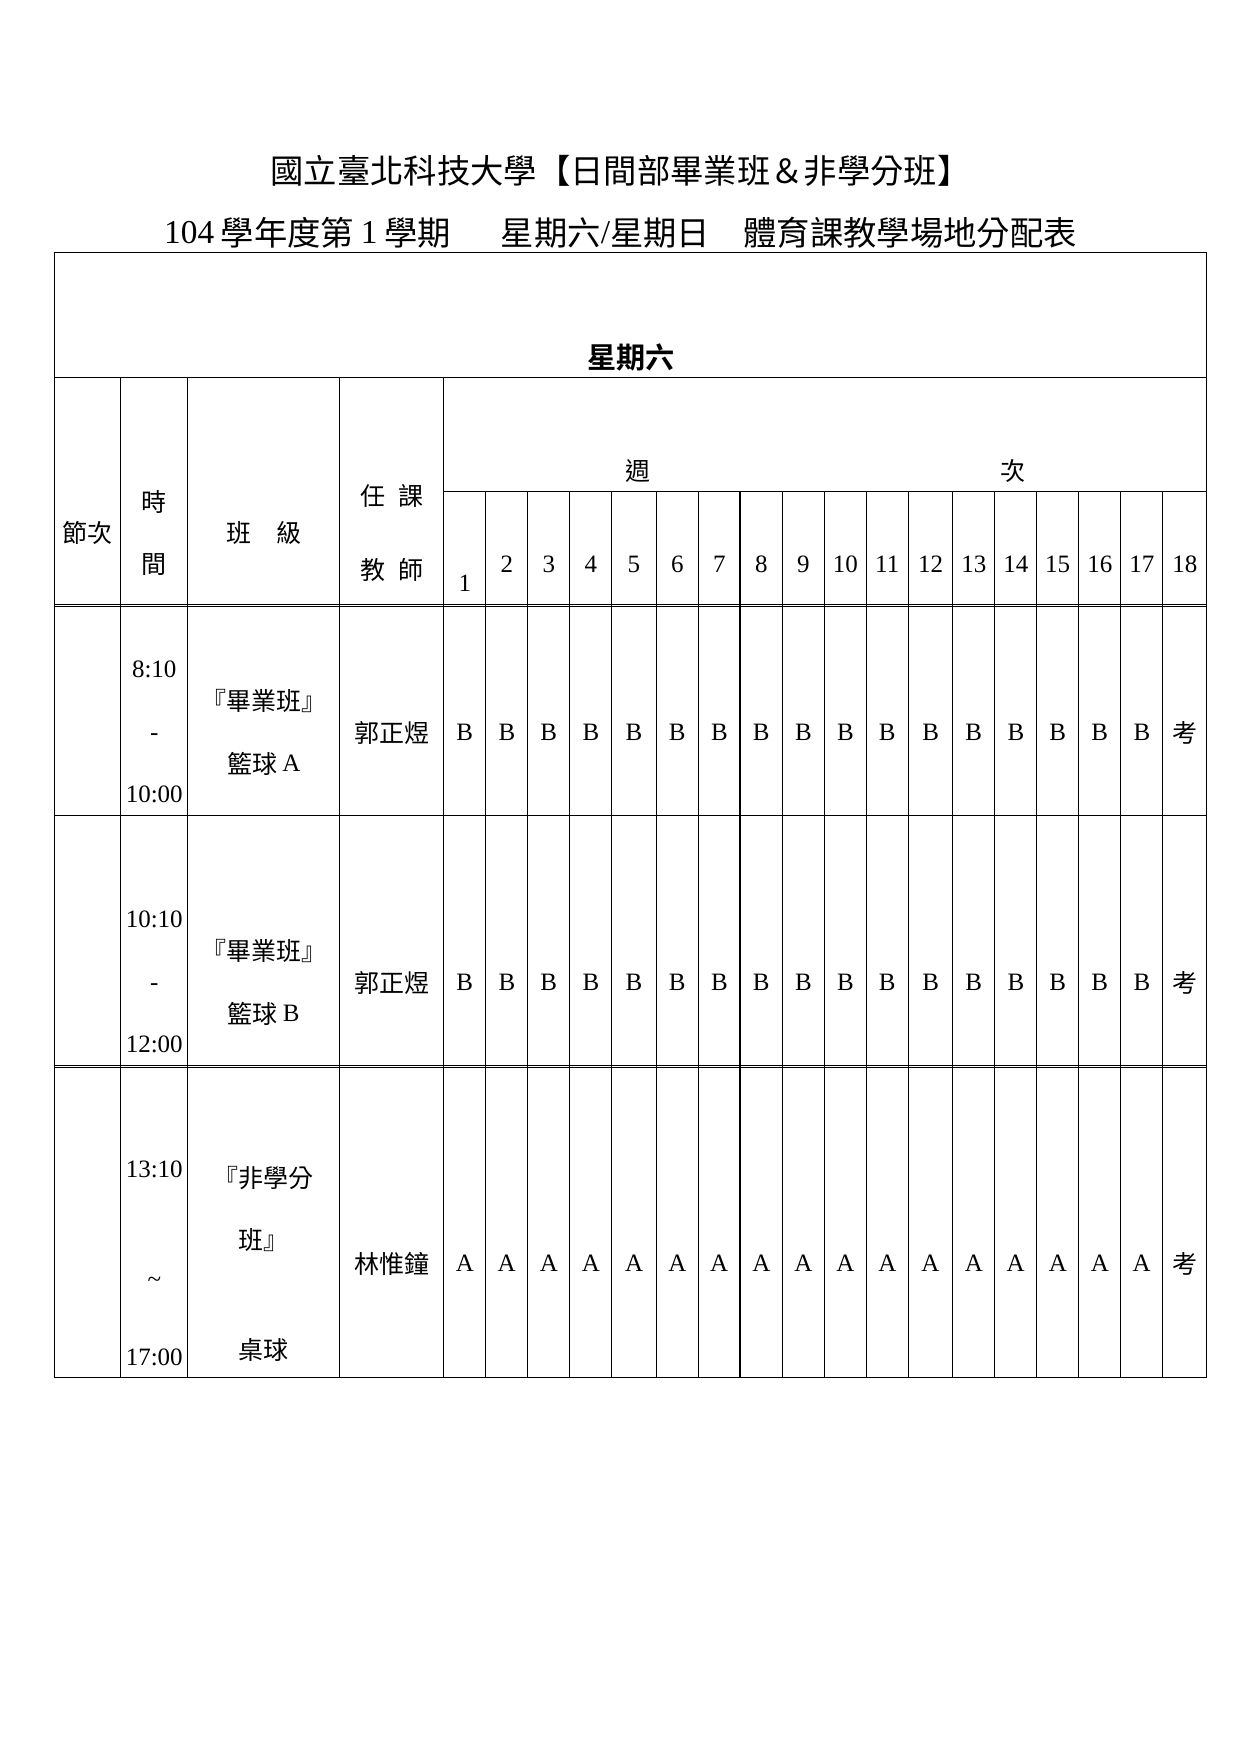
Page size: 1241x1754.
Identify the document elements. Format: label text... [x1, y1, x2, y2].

table_cell A [657, 1068, 698, 1377]
table_cell B [657, 816, 698, 1064]
table_cell B [1037, 816, 1078, 1064]
table_cell A [1079, 1068, 1120, 1377]
table_cell A [570, 1068, 611, 1377]
table_cell 8 [741, 492, 782, 603]
table_cell B [909, 607, 952, 814]
table_cell 10 [825, 492, 866, 603]
text 國立臺北科技大學【日間部畢業班＆非學分班】 [59, 127, 1181, 189]
table_cell A [444, 1068, 485, 1377]
table_cell B [783, 607, 824, 814]
table_cell A [1037, 1068, 1078, 1377]
table_cell B [909, 816, 952, 1064]
table_cell B [825, 816, 866, 1064]
table_cell 13:10 ~ 17:00 [121, 1068, 187, 1377]
table_cell 班 級 [188, 378, 339, 603]
table_cell 節次 [55, 378, 120, 603]
table_cell 4 [570, 492, 611, 603]
table_cell 17 [1121, 492, 1162, 603]
table_cell 11 [867, 492, 908, 603]
table_cell A [1121, 1068, 1162, 1377]
table_cell 『畢業班』 籃球B [188, 816, 339, 1064]
table_cell 林惟鐘 [340, 1068, 443, 1377]
table_cell 16 [1079, 492, 1120, 603]
table_cell B [783, 816, 824, 1064]
table_cell 考 [1163, 607, 1206, 814]
table_cell B [486, 816, 527, 1064]
table_cell A [612, 1068, 656, 1377]
table_cell A [953, 1068, 994, 1377]
table_cell B [528, 607, 569, 814]
table_cell 『非學分班』 桌球 [188, 1068, 339, 1377]
table_cell 郭正煜 [340, 816, 443, 1064]
table_cell [55, 1068, 120, 1377]
table_cell B [825, 607, 866, 814]
table_cell B [1121, 607, 1162, 814]
table_cell B [699, 607, 739, 814]
table_cell 郭正煜 [340, 607, 443, 814]
table_cell B [528, 816, 569, 1064]
table_cell B [1079, 607, 1120, 814]
table_cell 12 [909, 492, 952, 603]
table_cell 6 [657, 492, 698, 603]
table_cell A [486, 1068, 527, 1377]
table_cell 18 [1163, 492, 1206, 603]
table_header 星期六 [55, 253, 1206, 377]
table_cell B [444, 607, 485, 814]
table_cell B [867, 607, 908, 814]
table_cell 3 [528, 492, 569, 603]
table_cell A [995, 1068, 1036, 1377]
table_cell 15 [1037, 492, 1078, 603]
table_cell B [570, 607, 611, 814]
table_cell A [528, 1068, 569, 1377]
table_cell A [699, 1068, 739, 1377]
table_cell 時 間 [121, 378, 187, 603]
table_cell 『畢業班』 籃球A [188, 607, 339, 814]
table_cell [55, 816, 120, 1064]
table_cell B [1121, 816, 1162, 1064]
table_cell A [825, 1068, 866, 1377]
table_cell 任 課 教 師 [340, 378, 443, 603]
table_cell A [741, 1068, 782, 1377]
table_cell B [741, 607, 782, 814]
table_cell B [657, 607, 698, 814]
table_cell B [612, 816, 656, 1064]
table_cell B [995, 816, 1036, 1064]
table_cell 9 [783, 492, 824, 603]
table_cell B [741, 816, 782, 1064]
table_cell 8:10 - 10:00 [121, 607, 187, 814]
table_cell 13 [953, 492, 994, 603]
table_cell 考 [1163, 816, 1206, 1064]
text 104學年度第1學期 星期六/星期日 體育課教學場地分配表 [59, 189, 1181, 252]
table_cell A [867, 1068, 908, 1377]
table_cell B [699, 816, 739, 1064]
table_cell [55, 607, 120, 814]
table_cell 7 [699, 492, 739, 603]
table_cell A [909, 1068, 952, 1377]
table_cell B [1079, 816, 1120, 1064]
table_cell B [995, 607, 1036, 814]
table_cell 2 [486, 492, 527, 603]
table_cell B [444, 816, 485, 1064]
table_cell B [486, 607, 527, 814]
table_cell B [1037, 607, 1078, 814]
table_cell 14 [995, 492, 1036, 603]
table_cell B [612, 607, 656, 814]
table_cell 1 [444, 492, 485, 603]
table_cell 週 次 [444, 378, 1206, 491]
table_cell A [783, 1068, 824, 1377]
table_cell B [953, 607, 994, 814]
table_cell 考 [1163, 1068, 1206, 1377]
table_cell 10:10 - 12:00 [121, 816, 187, 1064]
table_cell B [953, 816, 994, 1064]
table_cell B [570, 816, 611, 1064]
table_cell 5 [612, 492, 656, 603]
table_cell B [867, 816, 908, 1064]
